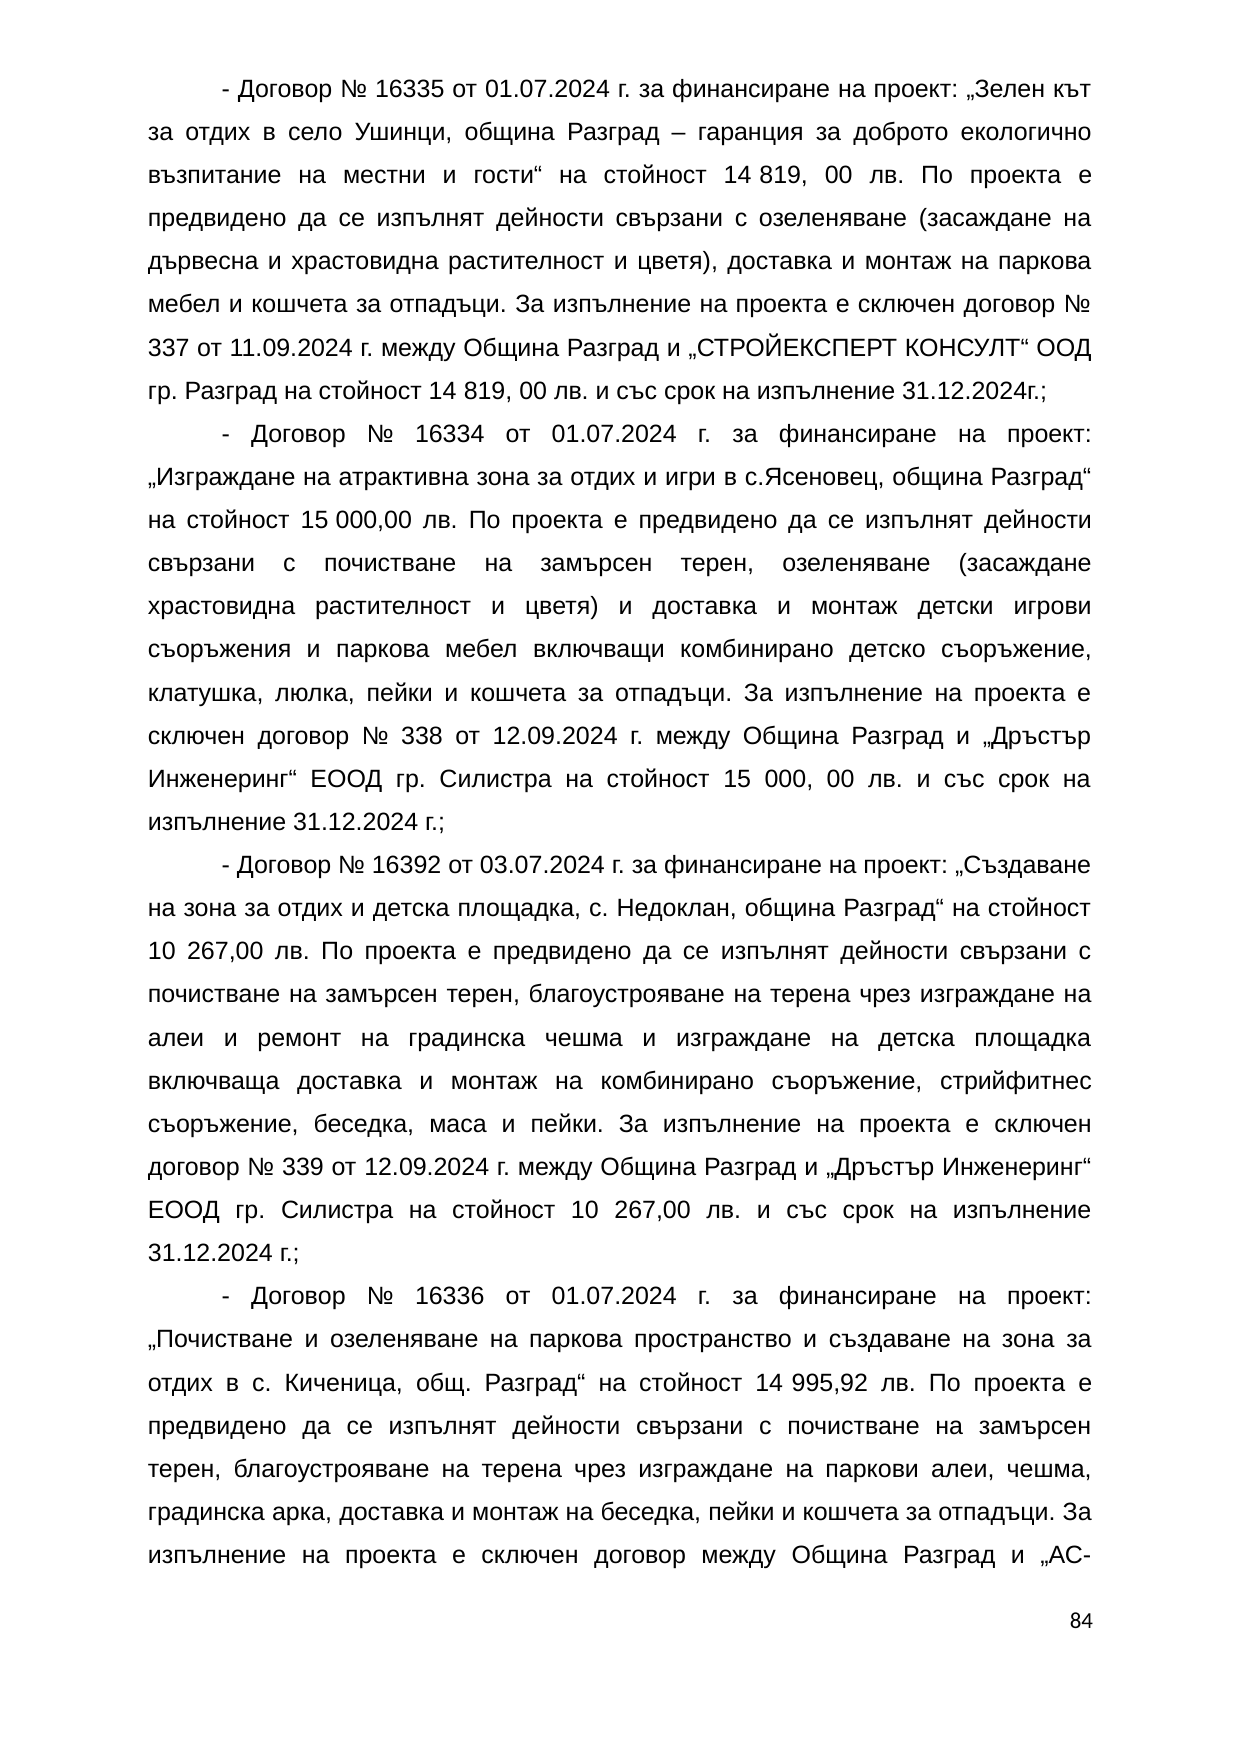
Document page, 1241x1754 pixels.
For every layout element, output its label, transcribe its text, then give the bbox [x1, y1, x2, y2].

text - Договор № 16392 от 03.07.2024 г. за финансиране на проект: „Създаване на зона за отдих и детска площадка, с. Недоклан, община Разград“ на стойност 10 267,00 лв. По проекта е предвидено да се изпълнят дейности свързани с почистване на замърсен терен, благоустрояване на терена чрез изграждане на алеи и ремонт на градинска чешма и изграждане на детска площадка включваща доставка и монтаж на комбинирано съоръжение, стрийфитнес съоръжение, беседка, маса и пейки. За изпълнение на проекта е сключен договор № 339 от 12.09.2024 г. между Община Разград и „Дръстър Инженеринг“ ЕООД гр. Силистра на стойност 10 267,00 лв. и със срок на изпълнение 31.12.2024 г.; [148, 850, 1093, 1267]
text - Договор № 16335 от 01.07.2024 г. за финансиране на проект: „Зелен кът за отдих в село Ушинци, община Разград – гаранция за доброто екологично възпитание на местни и гости“ на стойност 14 819, 00 лв. По проекта е предвидено да се изпълнят дейности свързани с озеленяване (засаждане на дървесна и храстовидна растителност и цветя), доставка и монтаж на паркова мебел и кошчета за отпадъци. За изпълнение на проекта е сключен договор № 337 от 11.09.2024 г. между Община Разград и „СТРОЙЕКСПЕРТ КОНСУЛТ“ ООД гр. Разград на стойност 14 819, 00 лв. и със срок на изпълнение 31.12.2024г.; [148, 74, 1093, 404]
text - Договор № 16334 от 01.07.2024 г. за финансиране на проект: „Изграждане на атрактивна зона за отдих и игри в с.Ясеновец, община Разград“ на стойност 15 000,00 лв. По проекта е предвидено да се изпълнят дейности свързани с почистване на замърсен терен, озеленяване (засаждане храстовидна растителност и цветя) и доставка и монтаж детски игрови съоръжения и паркова мебел включващи комбинирано детско съоръжение, клатушка, люлка, пейки и кошчета за отпадъци. За изпълнение на проекта е сключен договор № 338 от 12.09.2024 г. между Община Разград и „Дръстър Инженеринг“ ЕООД гр. Силистра на стойност 15 000, 00 лв. и със срок на изпълнение 31.12.2024 г.; [148, 419, 1093, 836]
text - Договор № 16336 от 01.07.2024 г. за финансиране на проект: „Почистване и озеленяване на паркова пространство и създаване на зона за отдих в с. Киченица, общ. Разград“ на стойност 14 995,92 лв. По проекта е предвидено да се изпълнят дейности свързани с почистване на замърсен терен, благоустрояване на терена чрез изграждане на паркови алеи, чешма, градинска арка, доставка и монтаж на беседка, пейки и кошчета за отпадъци. За изпълнение на проекта е сключен договор между Община Разград и „АС- [148, 1281, 1093, 1569]
